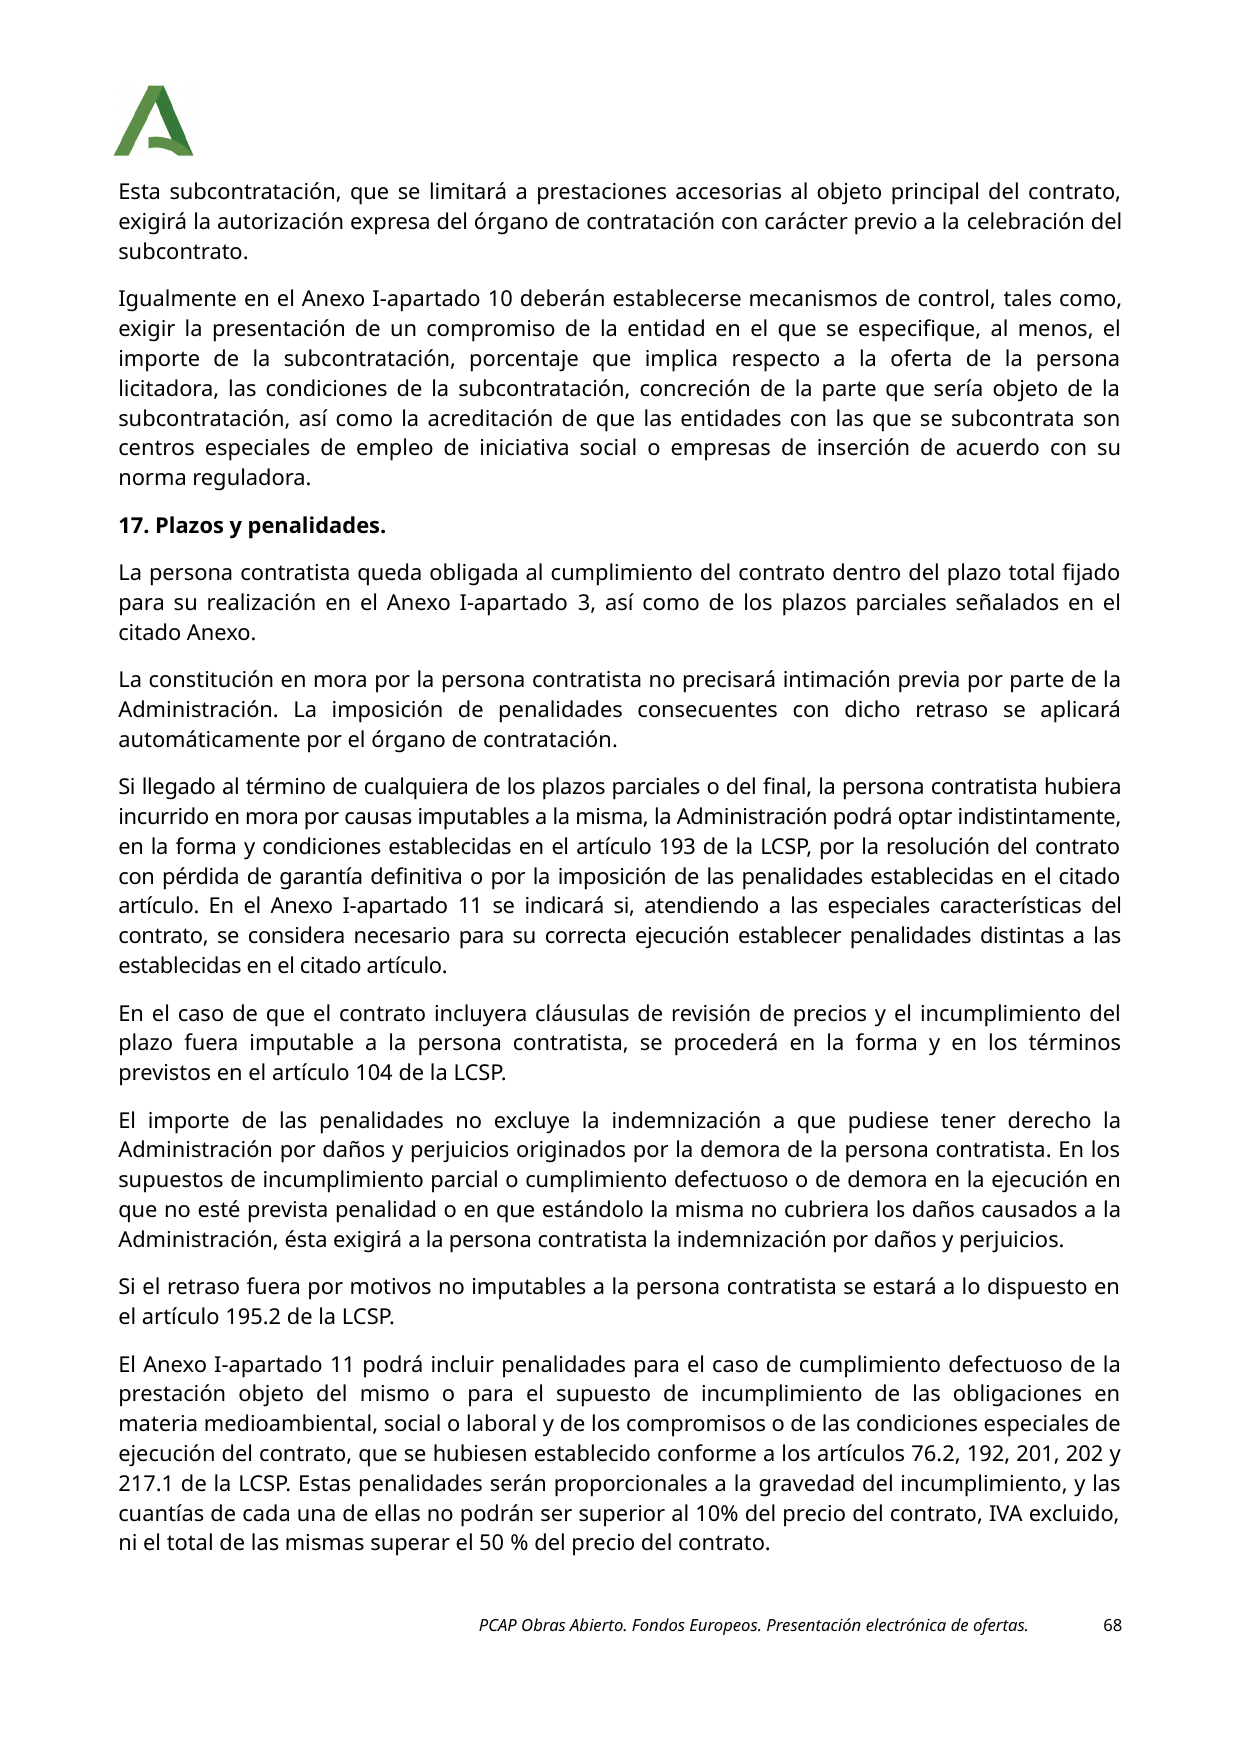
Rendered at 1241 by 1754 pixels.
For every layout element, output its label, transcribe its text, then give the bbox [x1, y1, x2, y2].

picture [109, 81, 198, 160]
text Si el retraso fuera por motivos no imputables a la persona contratista se estará a lo dispuesto en el artículo 195.2 de la LCSP. [118, 1271, 1122, 1331]
text La persona contratista queda obligada al cumplimiento del contrato dentro del plazo total fijado para su realización en el Anexo I-apartado 3, así como de los plazos parciales señalados en el citado Anexo. [118, 557, 1122, 647]
subtitle 17. Plazos y penalidades. [118, 510, 1122, 539]
text El importe de las penalidades no excluye la indemnización a que pudiese tener derecho la Administración por daños y perjuicios originados por la demora de la persona contratista. En los supuestos de incumplimiento parcial o cumplimiento defectuoso o de demora en la ejecución en que no esté prevista penalidad o en que estándolo la misma no cubriera los daños causados a la Administración, ésta exigirá a la persona contratista la indemnización por daños y perjuicios. [118, 1105, 1122, 1254]
text Igualmente en el Anexo I-apartado 10 deberán establecerse mecanismos de control, tales como, exigir la presentación de un compromiso de la entidad en el que se especifique, al menos, el importe de la subcontratación, porcentaje que implica respecto a la oferta de la persona licitadora, las condiciones de la subcontratación, concreción de la parte que sería objeto de la subcontratación, así como la acreditación de que las entidades con las que se subcontrata son centros especiales de empleo de iniciativa social o empresas de inserción de acuerdo con su norma reguladora. [118, 283, 1122, 492]
text Esta subcontratación, que se limitará a prestaciones accesorias al objeto principal del contrato, exigirá la autorización expresa del órgano de contratación con carácter previo a la celebración del subcontrato. [118, 176, 1122, 266]
text El Anexo I-apartado 11 podrá incluir penalidades para el caso de cumplimiento defectuoso de la prestación objeto del mismo o para el supuesto de incumplimiento de las obligaciones en materia medioambiental, social o laboral y de los compromisos o de las condiciones especiales de ejecución del contrato, que se hubiesen establecido conforme a los artículos 76.2, 192, 201, 202 y 217.1 de la LCSP. Estas penalidades serán proporcionales a la gravedad del incumplimiento, y las cuantías de cada una de ellas no podrán ser superior al 10% del precio del contrato, IVA excluido, ni el total de las mismas superar el 50 % del precio del contrato. [118, 1349, 1122, 1557]
text Si llegado al término de cualquiera de los plazos parciales o del final, la persona contratista hubiera incurrido en mora por causas imputables a la misma, la Administración podrá optar indistintamente, en la forma y condiciones establecidas en el artículo 193 de la LCSP, por la resolución del contrato con pérdida de garantía definitiva o por la imposición de las penalidades establecidas en el citado artículo. En el Anexo I-apartado 11 se indicará si, atendiendo a las especiales características del contrato, se considera necesario para su correcta ejecución establecer penalidades distintas a las establecidas en el citado artículo. [118, 771, 1122, 980]
text En el caso de que el contrato incluyera cláusulas de revisión de precios y el incumplimiento del plazo fuera imputable a la persona contratista, se procederá en la forma y en los términos previstos en el artículo 104 de la LCSP. [118, 998, 1122, 1087]
text La constitución en mora por la persona contratista no precisará intimación previa por parte de la Administración. La imposición de penalidades consecuentes con dicho retraso se aplicará automáticamente por el órgano de contratación. [118, 664, 1122, 754]
